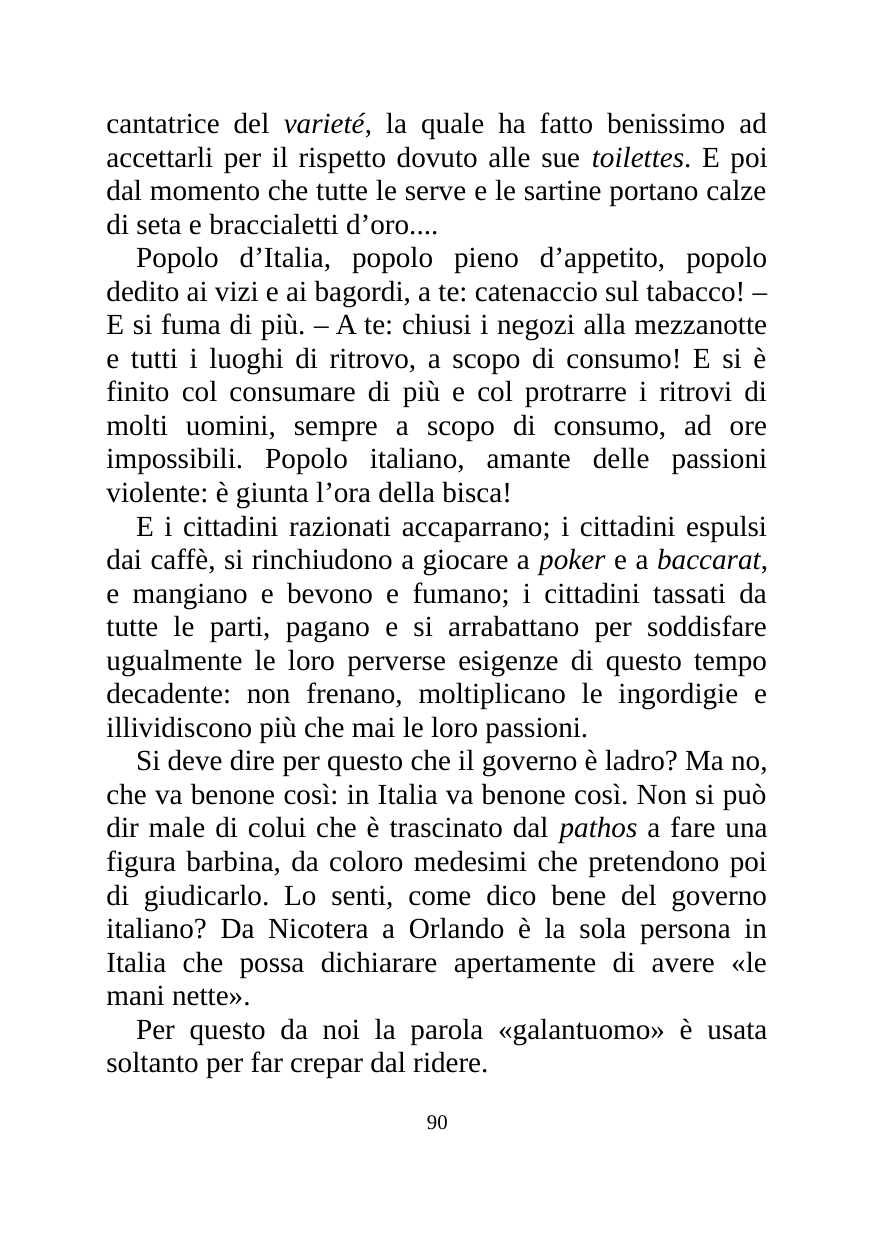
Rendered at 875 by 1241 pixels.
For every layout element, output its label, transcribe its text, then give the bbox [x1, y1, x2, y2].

text Per questo da noi la parola «galantuomo» è usata soltanto per far crepar dal ridere. [106, 1012, 768, 1079]
text Popolo d’Italia, popolo pieno d’appetito, popolo dedito ai vizi e ai bagordi, a te: catenaccio sul tabacco! – E si fuma di più. – A te: chiusi i negozi alla mezzanotte e tutti i luoghi di ritrovo, a scopo di consumo! E si è finito col consumare di più e col protrarre i ritrovi di molti uomini, sempre a scopo di consumo, ad ore impossibili. Popolo italiano, amante delle passioni violente: è giunta l’ora della bisca! [106, 240, 768, 509]
text E i cittadini razionati accaparrano; i cittadini espulsi dai caffè, si rinchiudono a giocare a poker e a baccarat, e mangiano e bevono e fumano; i cittadini tassati da tutte le parti, pagano e si arrabattano per soddisfare ugualmente le loro perverse esigenze di questo tempo decadente: non frenano, moltiplicano le ingordigie e illividiscono più che mai le loro passioni. [106, 509, 768, 743]
text cantatrice del varieté, la quale ha fatto benissimo ad accettarli per il rispetto dovuto alle sue toilettes. E poi dal momento che tutte le serve e le sartine portano calze di seta e braccialetti d’oro.... [106, 106, 768, 240]
text Si deve dire per questo che il governo è ladro? Ma no, che va benone così: in Italia va benone così. Non si può dir male di colui che è trascinato dal pathos a fare una figura barbina, da coloro medesimi che pretendono poi di giudicarlo. Lo senti, come dico bene del governo italiano? Da Nicotera a Orlando è la sola persona in Italia che possa dichiarare apertamente di avere «le mani nette». [106, 743, 768, 1012]
